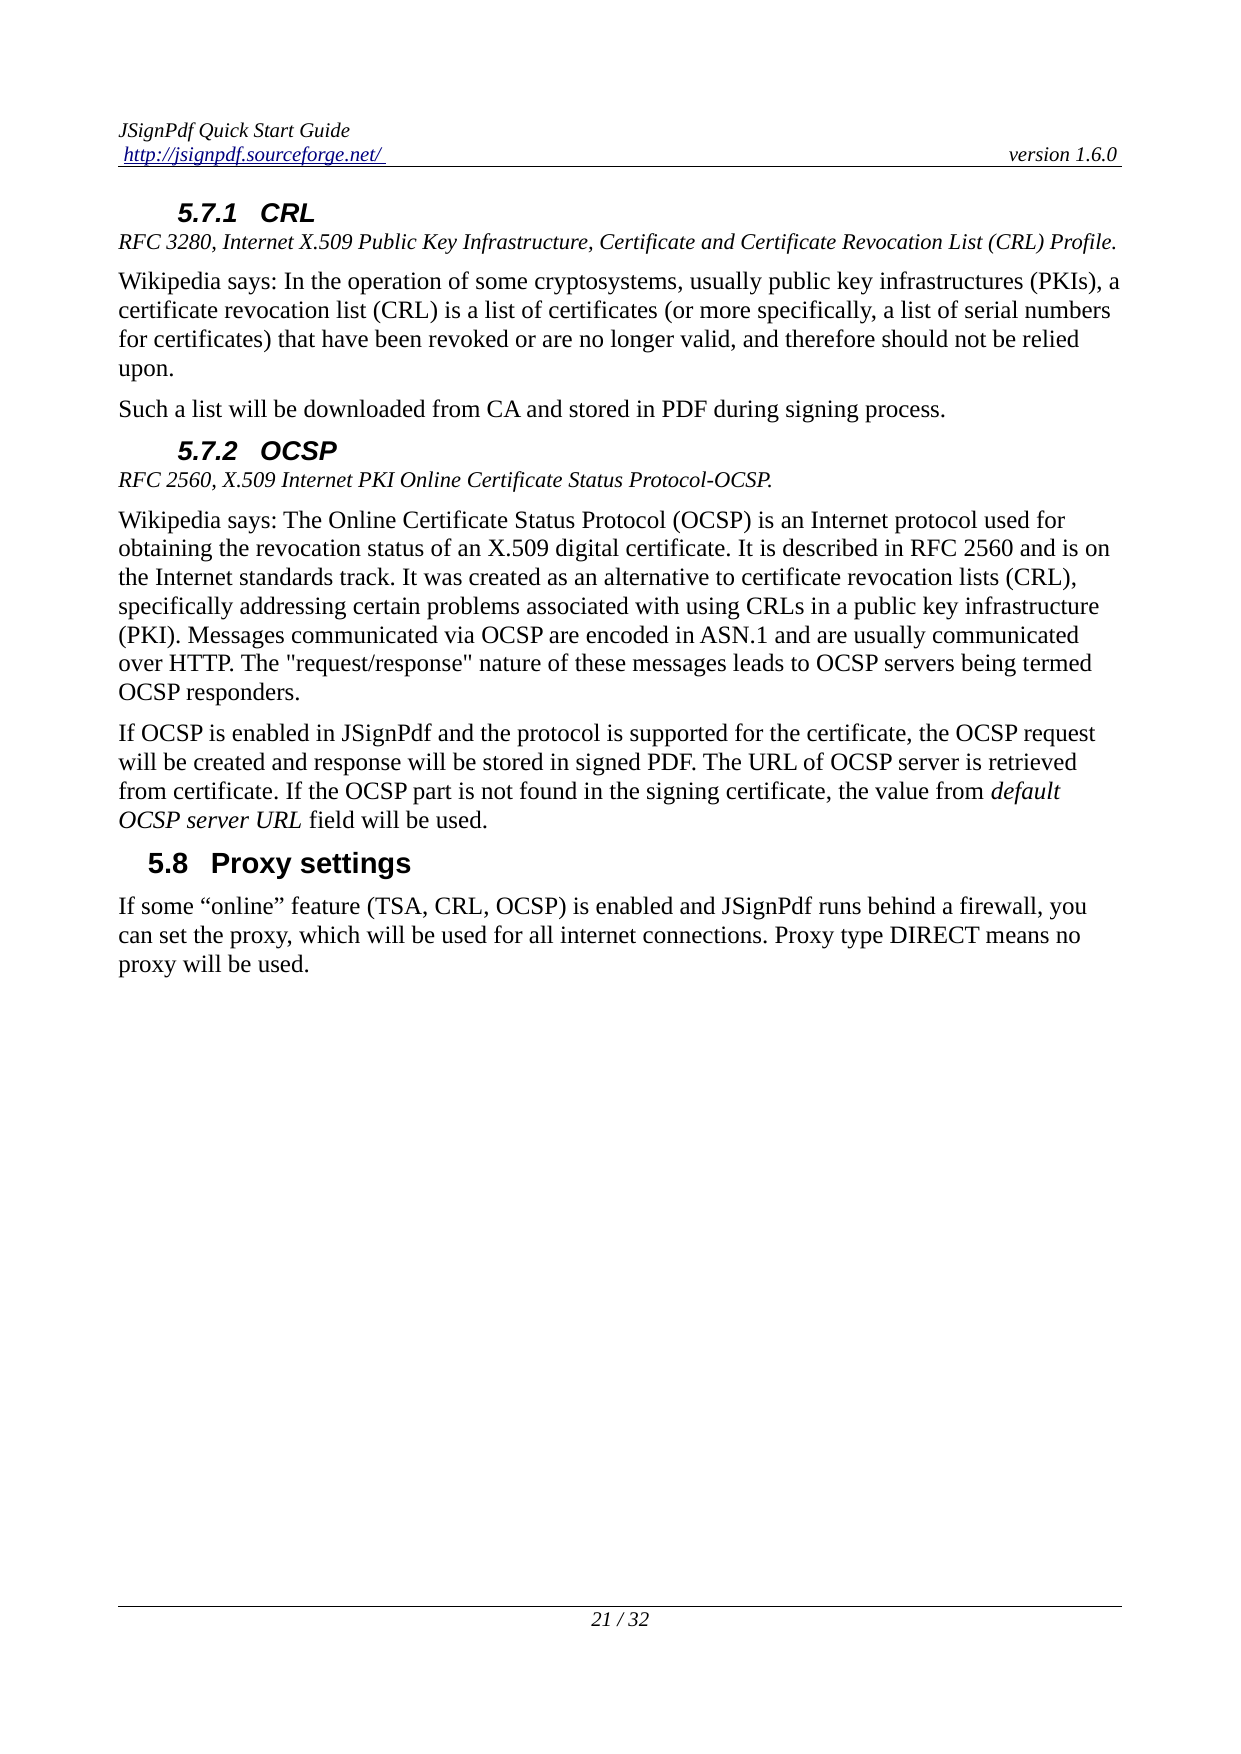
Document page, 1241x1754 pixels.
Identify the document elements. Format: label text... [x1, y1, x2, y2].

subtitle OCSP [177, 435, 1122, 466]
text Wikipedia says: The Online Certificate Status Protocol (OCSP) is an Internet protocol used for obtaining the revocation status of an X.509 digital certificate. It is described in RFC 2560 and is on the Internet standards track. It was created as an alternative to certificate revocation lists (CRL), specifically addressing certain problems associated with using CRLs in a public key infrastructure (PKI). Messages communicated via OCSP are encoded in ASN.1 and are usually communicated over HTTP. The "request/response" nature of these messages leads to OCSP servers being termed OCSP responders. [118, 505, 1122, 706]
subtitle CRL [177, 197, 1122, 228]
text RFC 2560, X.509 Internet PKI Online Certificate Status Protocol-OCSP. [118, 466, 1122, 492]
text Such a list will be downloaded from CA and stored in PDF during signing process. [118, 394, 1122, 423]
text If some “online” feature (TSA, CRL, OCSP) is enabled and JSignPdf runs behind a firewall, you can set the proxy, which will be used for all internet connections. Proxy type DIRECT means no proxy will be used. [118, 891, 1122, 977]
text If OCSP is enabled in JSignPdf and the protocol is supported for the certificate, the OCSP request will be created and response will be stored in signed PDF. The URL of OCSP server is retrieved from certificate. If the OCSP part is not found in the signing certificate, the value from default OCSP server URL field will be used. [118, 718, 1122, 833]
subtitle Proxy settings [148, 846, 1116, 879]
text Wikipedia says: In the operation of some cryptosystems, usually public key infrastructures (PKIs), a certificate revocation list (CRL) is a list of certificates (or more specifically, a list of serial numbers for certificates) that have been revoked or are no longer valid, and therefore should not be relied upon. [118, 266, 1122, 381]
text RFC 3280, Internet X.509 Public Key Infrastructure, Certificate and Certificate Revocation List (CRL) Profile. [118, 228, 1122, 254]
